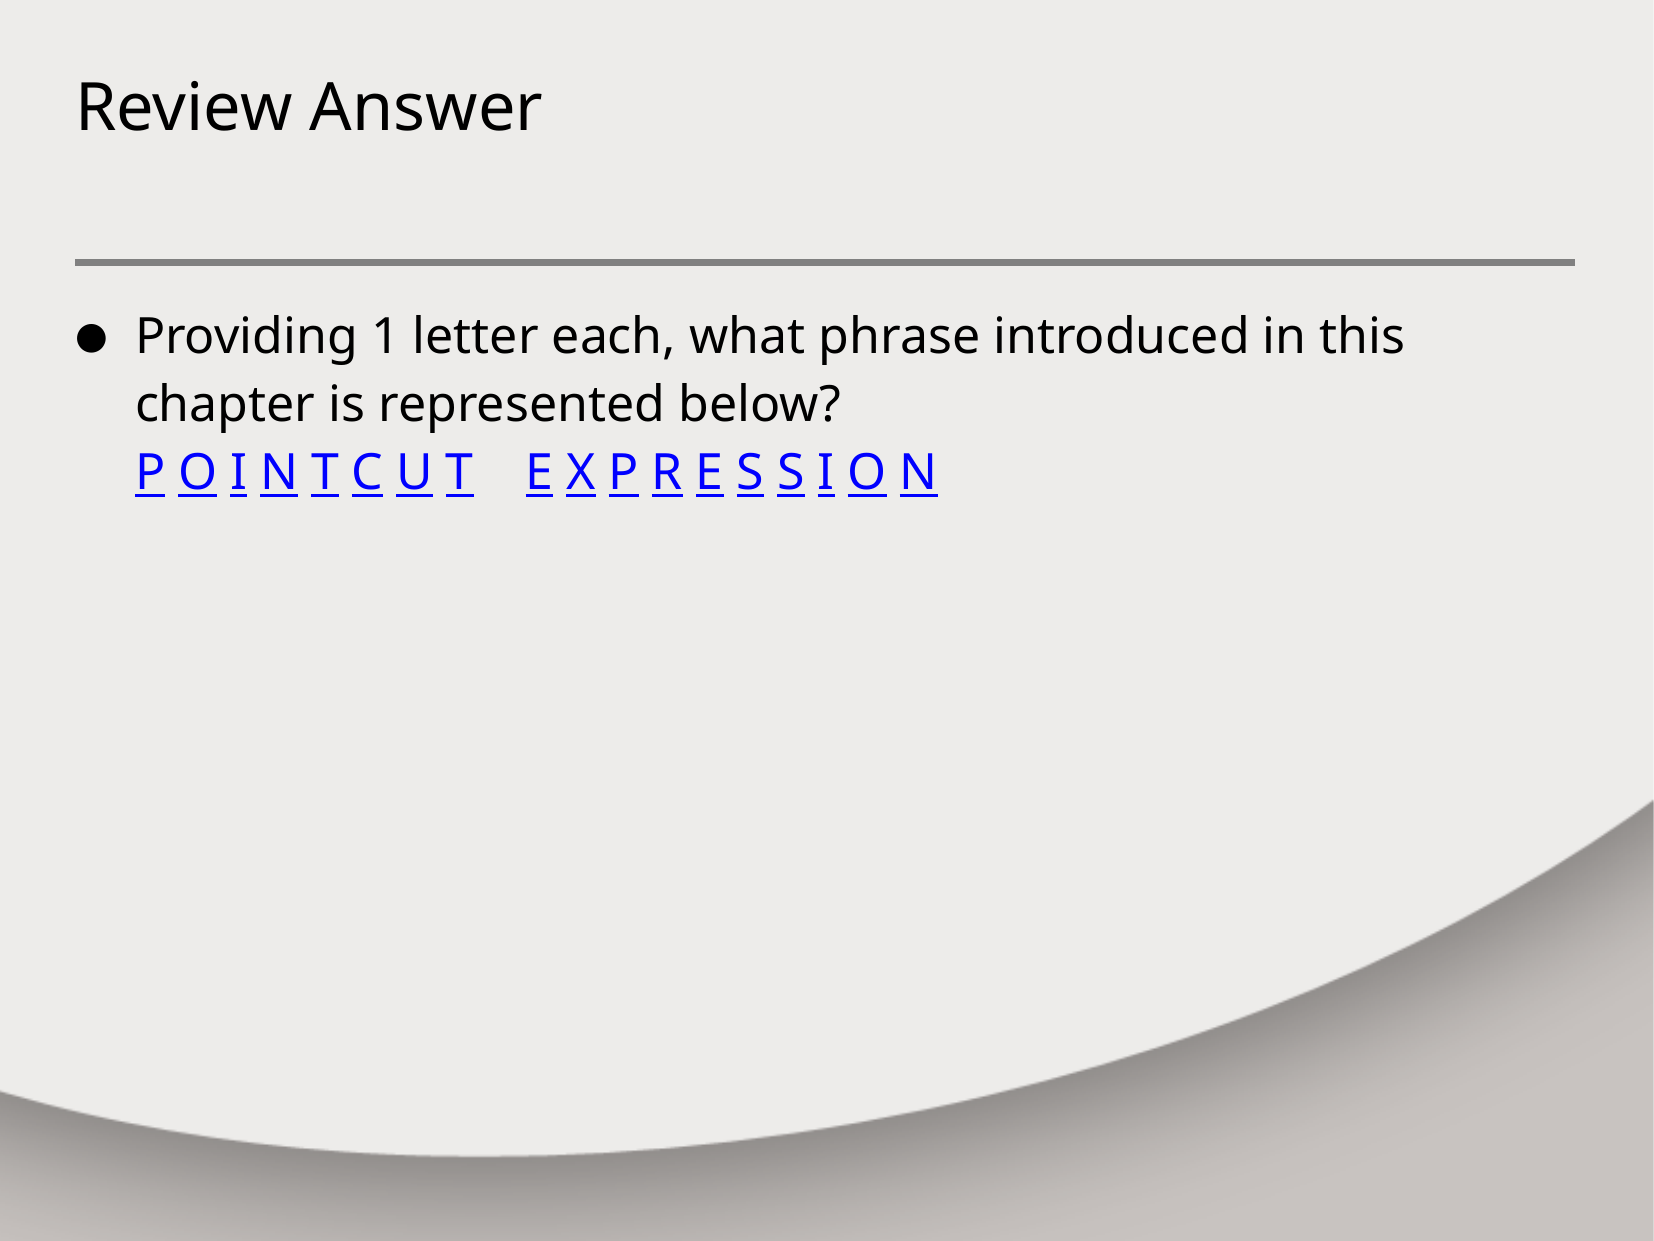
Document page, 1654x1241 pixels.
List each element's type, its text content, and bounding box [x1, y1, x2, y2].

list Providing 1 letter each, what phrase introduced in this chapter is represented below? P O I N T C U T E X P R E S S I O N [75, 300, 1576, 1163]
title Review Answer [75, 75, 1576, 226]
picture [0, 0, 1654, 1241]
